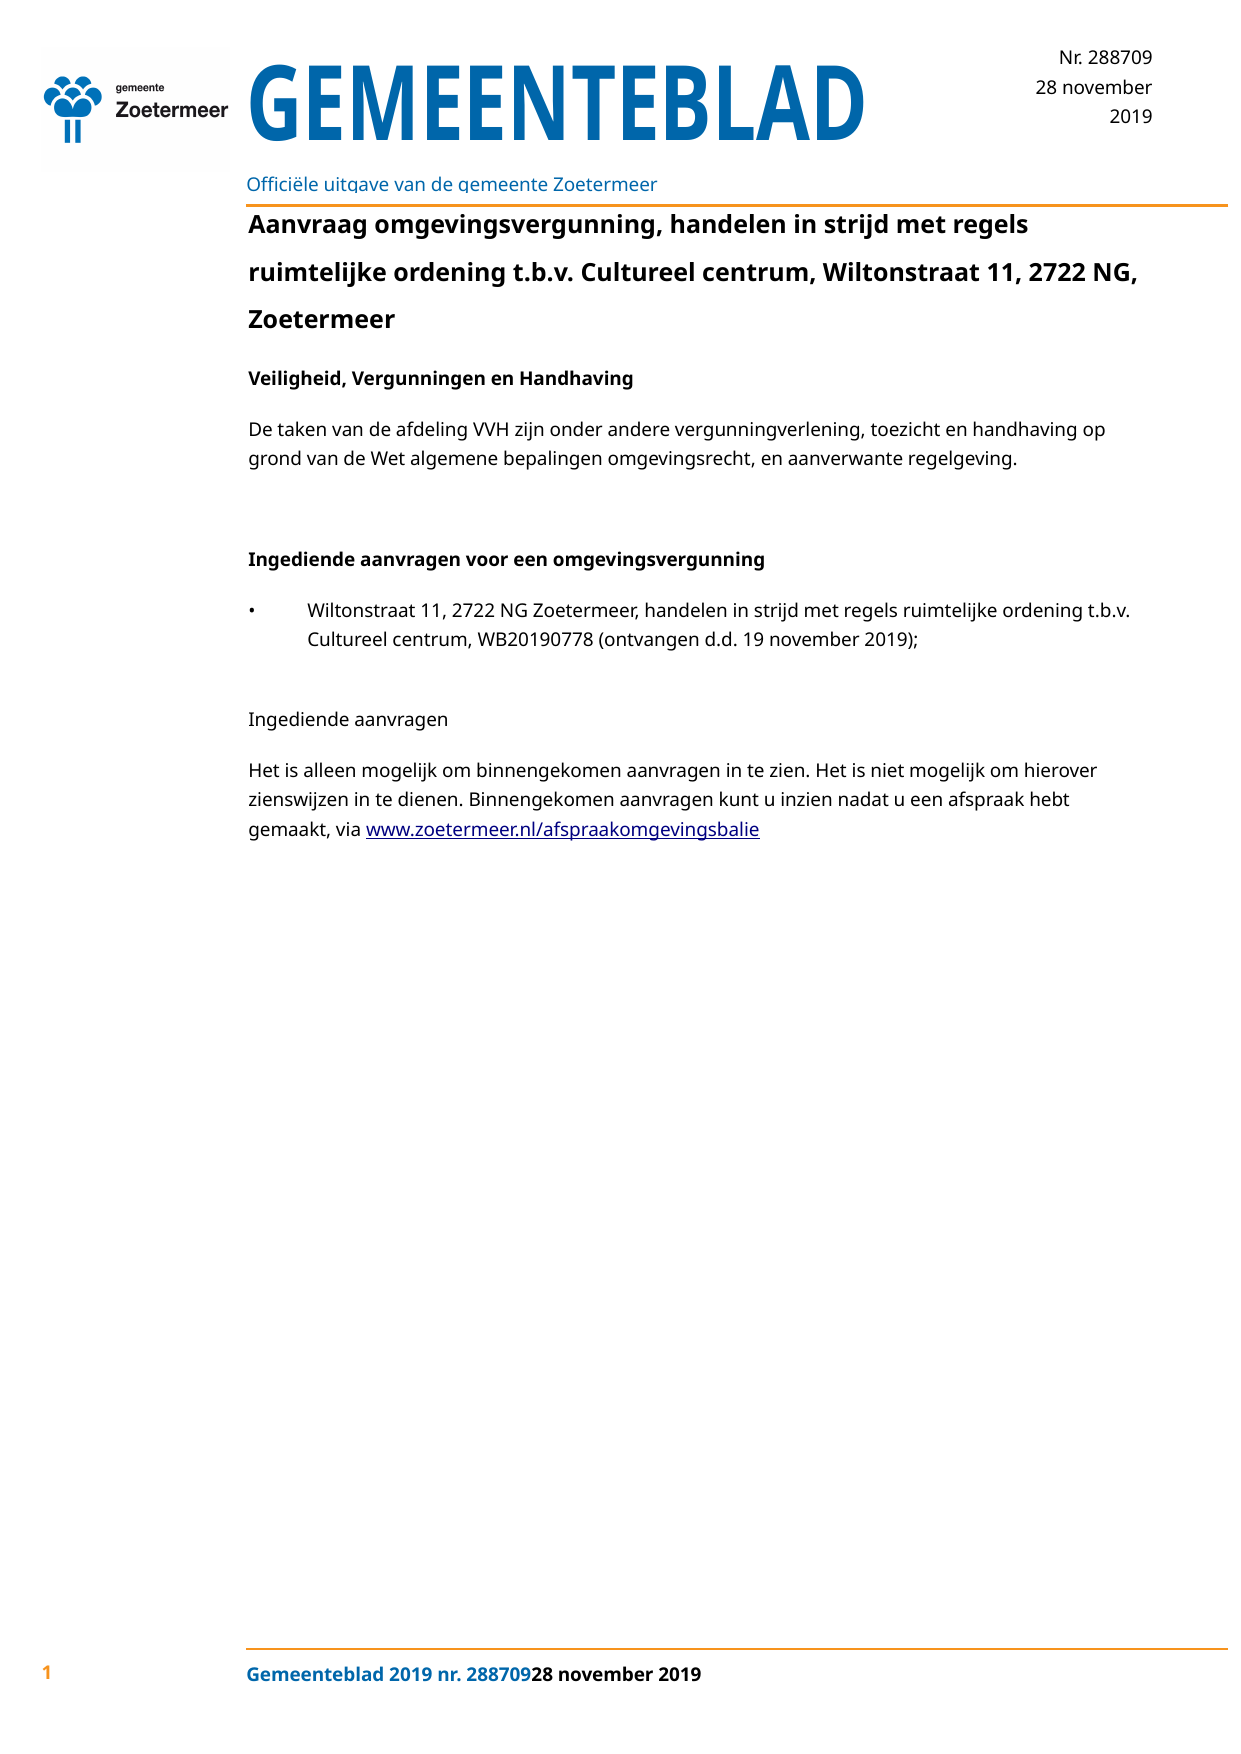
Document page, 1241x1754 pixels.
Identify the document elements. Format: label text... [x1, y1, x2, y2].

text Ingediende aanvragen voor een omgevingsvergunning [248, 546, 1152, 572]
text Aanvraag omgevingsvergunning, handelen in strijd met regels ruimtelijke ordening t.b.v. Cultureel centrum, Wiltonstraat 11, 2722 NG, Zoetermeer [248, 207, 1152, 336]
text Het is alleen mogelijk om binnengekomen aanvragen in te zien. Het is niet mogelijk om hierover zienswijzen in te dienen. Binnengekomen aanvragen kunt u inzien nadat u een afspraak hebt gemaakt, via www.zoetermeer.nl/afspraakomgevingsbalie [248, 757, 1152, 842]
text Veiligheid, Vergunningen en Handhaving [248, 366, 1152, 391]
text Ingediende aanvragen [248, 706, 1152, 732]
text De taken van de afdeling VVH zijn onder andere vergunningverlening, toezicht en handhaving op grond van de Wet algemene bepalingen omgevingsrecht, en aanverwante regelgeving. [248, 416, 1152, 471]
picture [41, 47, 231, 172]
list Wiltonstraat 11, 2722 NG Zoetermeer, handelen in strijd met regels ruimtelijke ordening t.b.v. Cultureel centrum, WB20190778 (ontvangen d.d. 19 november 2019); [248, 597, 1152, 652]
